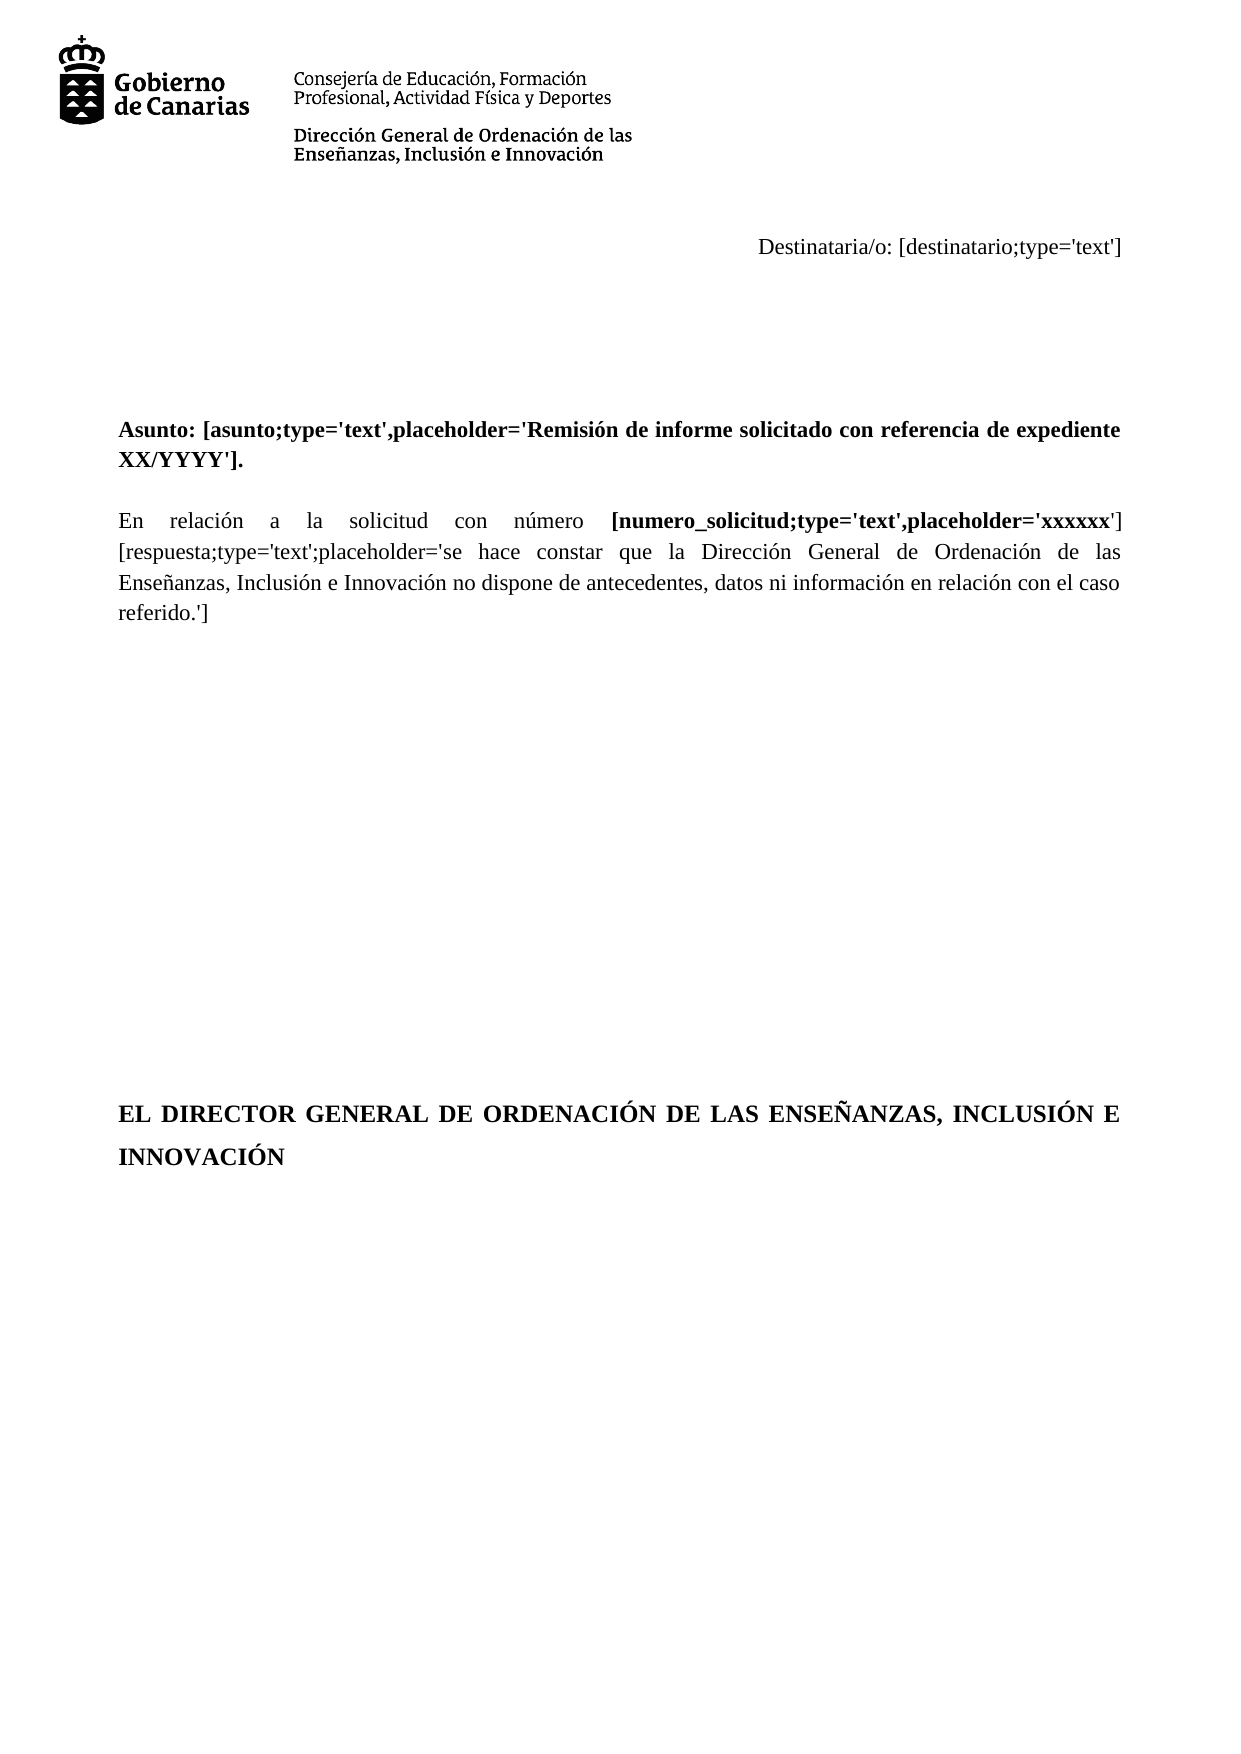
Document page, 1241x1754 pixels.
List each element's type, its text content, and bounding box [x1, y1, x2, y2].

picture [58, 35, 632, 164]
text Asunto: [asunto;type='text',placeholder='Remisión de informe solicitado con referencia de expediente XX/YYYY']. [118, 416, 1122, 473]
text En relación a la solicitud con número [numero_solicitud;type='text',placeholder='xxxxxx'] [respuesta;type='text';placeholder='se hace constar que la Dirección General de Ordenación de las Enseñanzas, Inclusión e Innovación no dispone de antecedentes, datos ni información en relación con el caso referido.'] [118, 508, 1122, 626]
text EL DIRECTOR GENERAL DE ORDENACIÓN DE LAS ENSEÑANZAS, INCLUSIÓN E INNOVACIÓN [118, 1099, 1122, 1171]
text Destinataria/o: [destinatario;type='text'] [118, 233, 1122, 259]
